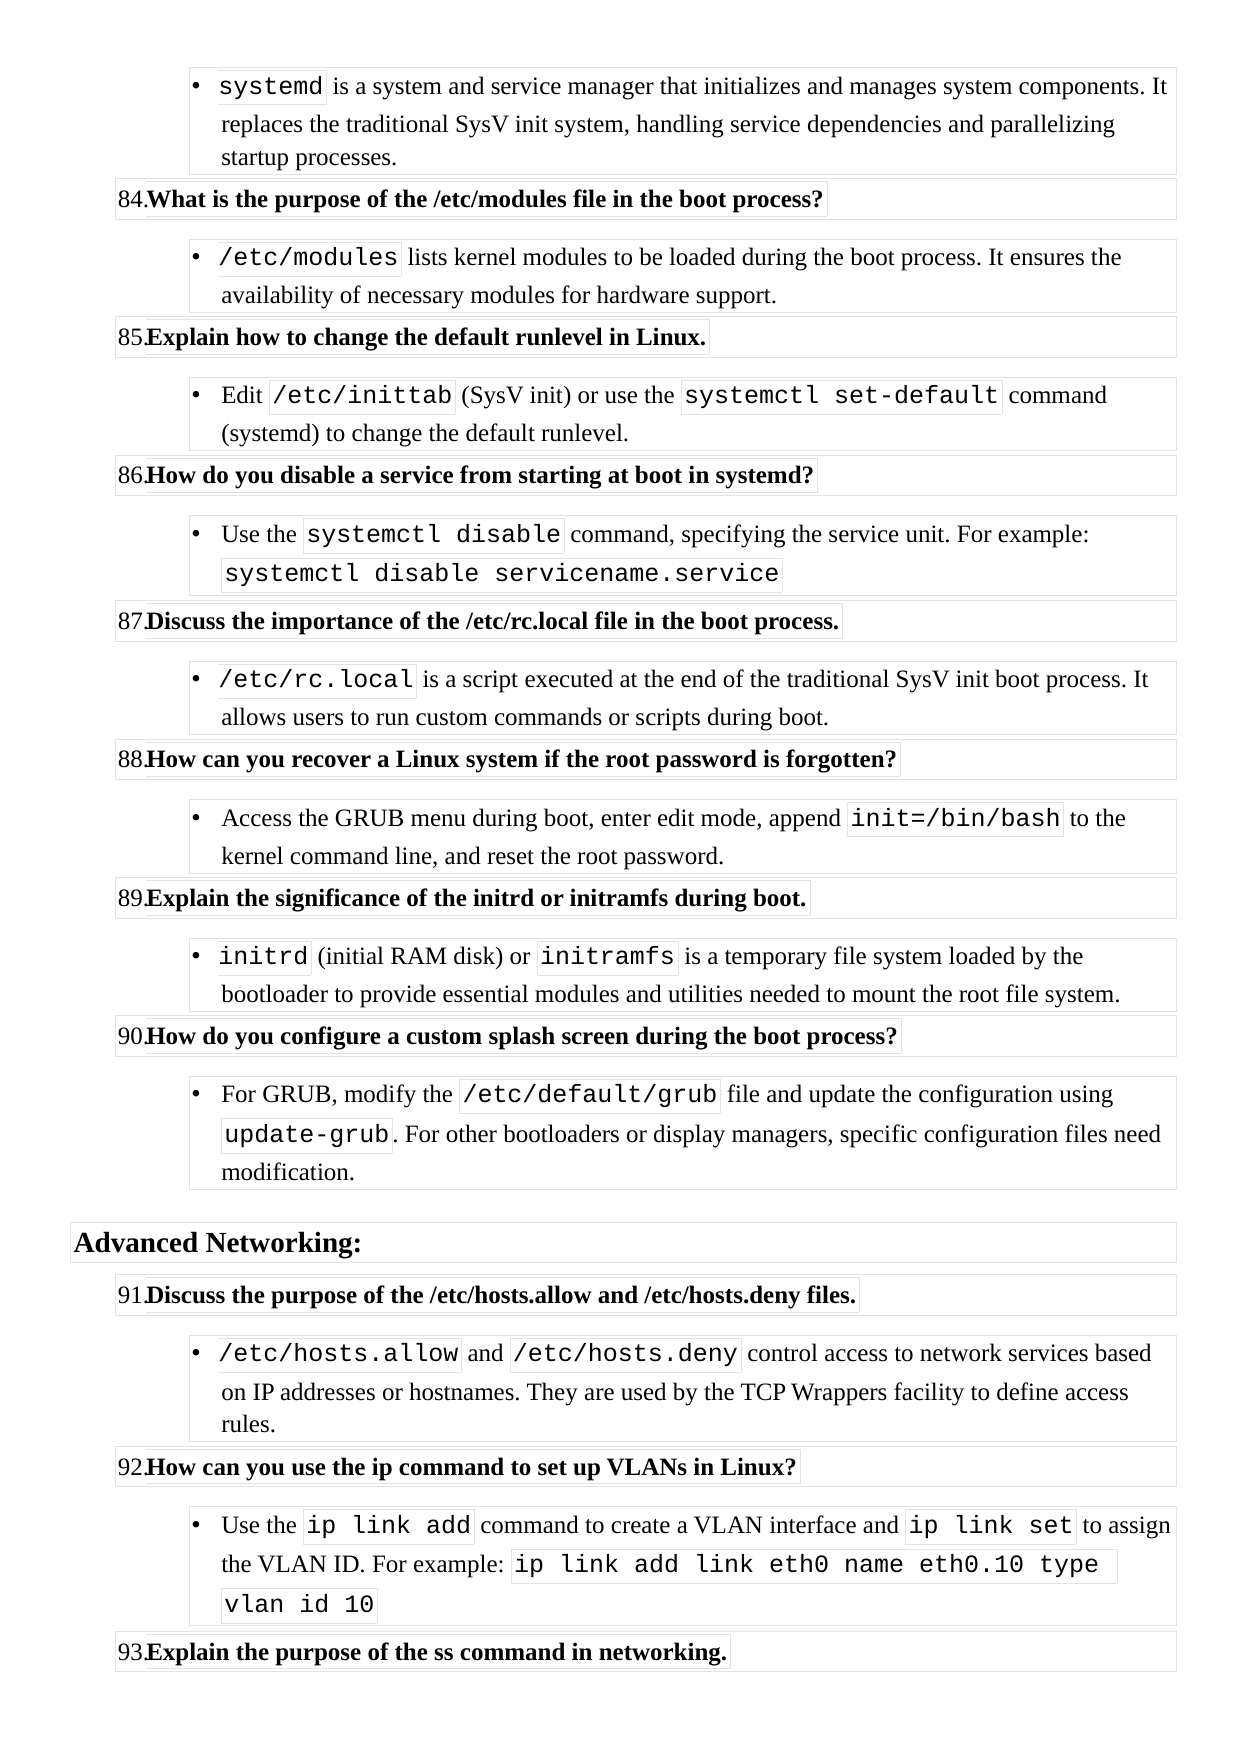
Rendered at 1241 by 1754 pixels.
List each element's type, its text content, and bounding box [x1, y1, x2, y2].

list Use the ip link add command to create a VLAN interface and ip link set to assign the VLAN ID. For example: ip link add link eth0 name eth0.10 type vlan id 10 [190, 1507, 1176, 1625]
list /etc/modules lists kernel modules to be loaded during the boot process. It ensures the availability of necessary modules for hardware support. [190, 240, 1176, 312]
list Access the GRUB menu during boot, enter edit mode, append init=/bin/bash to the kernel command line, and reset the root password. [190, 800, 1176, 873]
list /etc/rc.local is a script executed at the end of the traditional SysV init boot process. It allows users to run custom commands or scripts during boot. [190, 662, 1176, 734]
list Explain how to change the default runlevel in Linux. [116, 317, 1176, 357]
list Edit /etc/inittab (SysV init) or use the systemctl set-default command (systemd) to change the default runlevel. [190, 378, 1176, 450]
list How can you recover a Linux system if the root password is forgotten? [116, 740, 1176, 779]
list How do you disable a service from starting at boot in systemd? [116, 456, 1176, 495]
list initrd (initial RAM disk) or initramfs is a temporary file system loaded by the bootloader to provide essential modules and utilities needed to mount the root file system. [190, 939, 1176, 1011]
subtitle Advanced Networking: [71, 1223, 1176, 1262]
list Discuss the importance of the /etc/rc.local file in the boot process. [116, 601, 1176, 641]
list Explain the purpose of the ss command in networking. [116, 1632, 1176, 1671]
list Use the systemctl disable command, specifying the service unit. For example: systemctl disable servicename.service [190, 516, 1176, 595]
list /etc/hosts.allow and /etc/hosts.deny control access to network services based on IP addresses or hostnames. They are used by the TCP Wrappers facility to define access rules. [190, 1336, 1176, 1441]
list How do you configure a custom splash screen during the boot process? [116, 1016, 1176, 1056]
list systemd is a system and service manager that initializes and manages system components. It replaces the traditional SysV init system, handling service dependencies and parallelizing startup processes. [190, 68, 1176, 174]
list Discuss the purpose of the /etc/hosts.allow and /etc/hosts.deny files. [116, 1275, 1176, 1315]
list For GRUB, modify the /etc/default/grub file and update the configuration using update-grub. For other bootloaders or display managers, specific configuration files need modification. [190, 1077, 1176, 1189]
list How can you use the ip command to set up VLANs in Linux? [116, 1447, 1176, 1486]
list Explain the significance of the initrd or initramfs during boot. [116, 878, 1176, 918]
list What is the purpose of the /etc/modules file in the boot process? [116, 179, 1176, 219]
